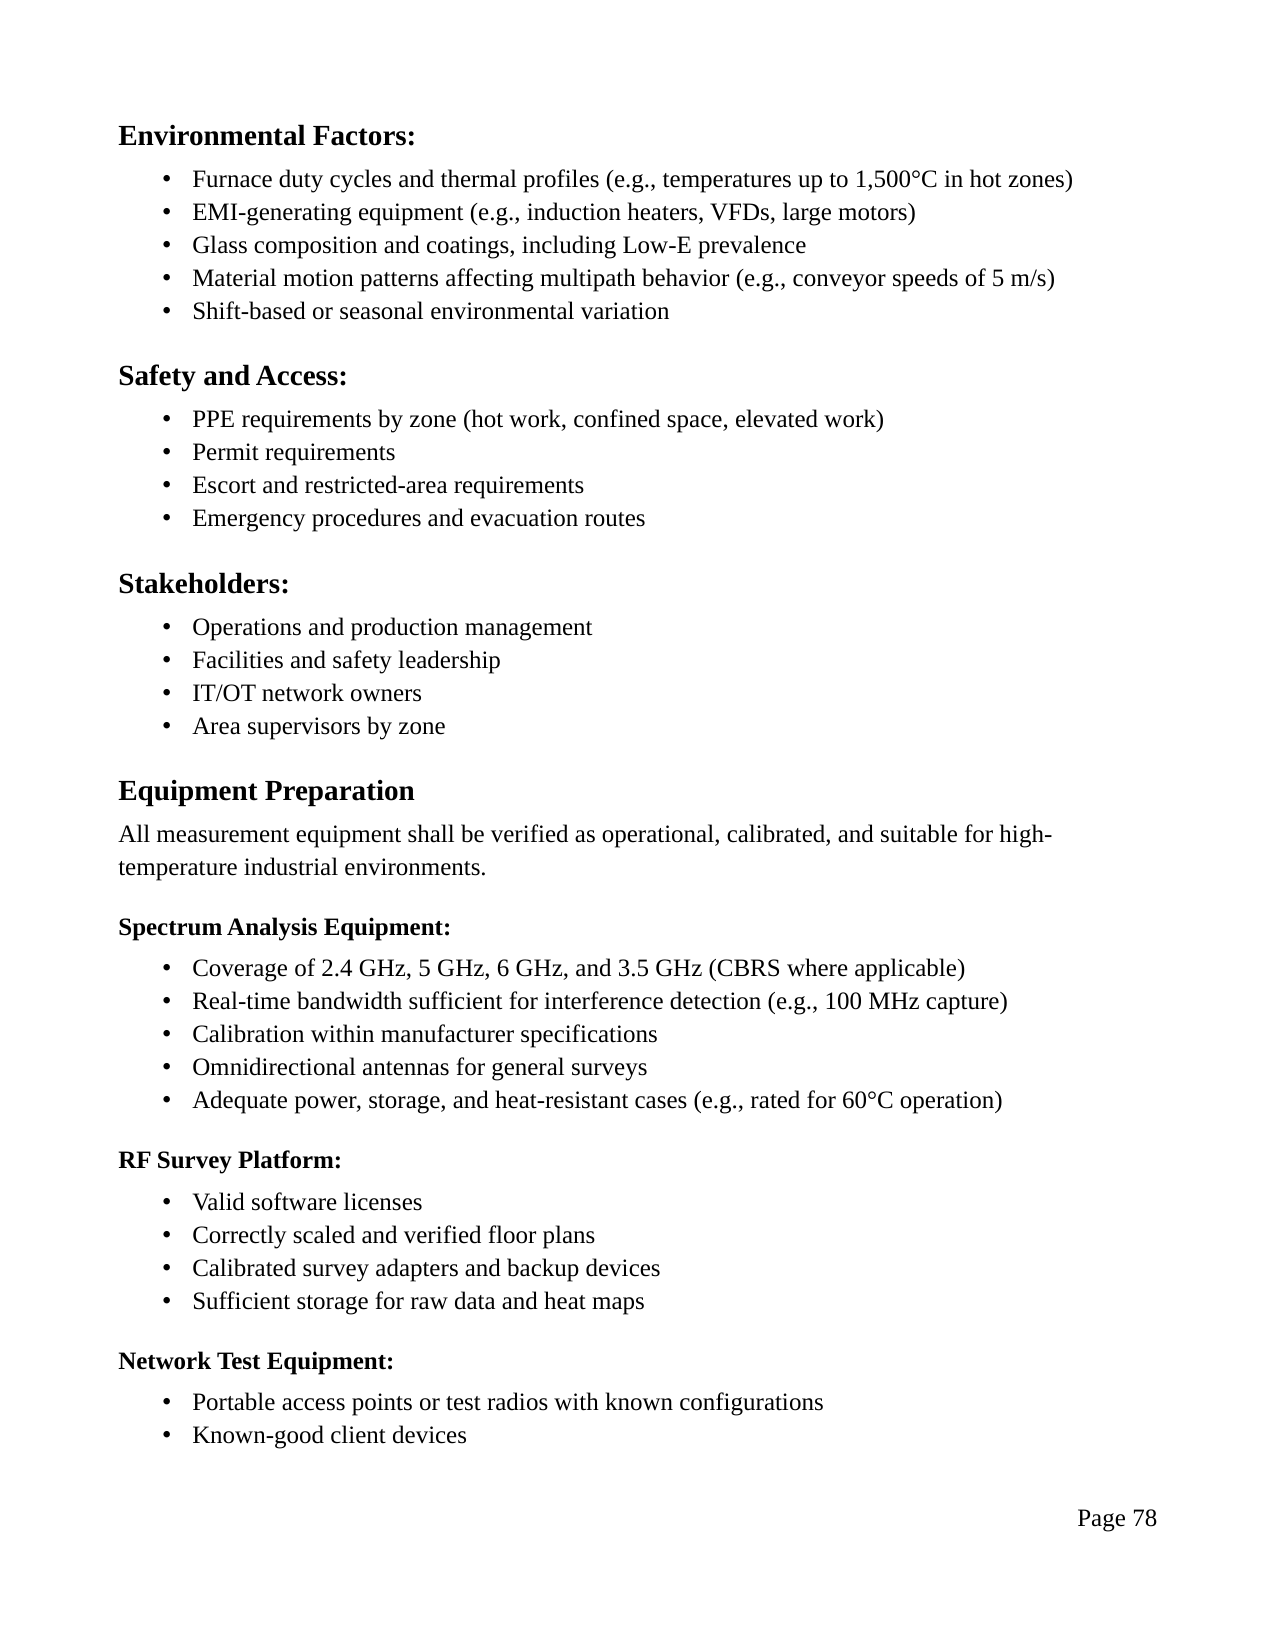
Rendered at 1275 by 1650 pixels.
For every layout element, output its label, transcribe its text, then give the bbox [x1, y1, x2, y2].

list Permit requirements [162, 437, 1157, 466]
list Real-time bandwidth sufficient for interference detection (e.g., 100 MHz capture) [162, 986, 1157, 1015]
list Material motion patterns affecting multipath behavior (e.g., conveyor speeds of 5 m/s) [162, 263, 1157, 292]
list Omnidirectional antennas for general surveys [162, 1052, 1157, 1081]
list Valid software licenses [162, 1187, 1157, 1216]
list Portable access points or test radios with known configurations [162, 1387, 1157, 1416]
list Adequate power, storage, and heat-resistant cases (e.g., rated for 60°C operation) [162, 1086, 1157, 1114]
list Emergency procedures and evacuation routes [162, 503, 1157, 532]
list IT/OT network owners [162, 678, 1157, 707]
list Coverage of 2.4 GHz, 5 GHz, 6 GHz, and 3.5 GHz (CBRS where applicable) [162, 953, 1157, 982]
list Known-good client devices [162, 1420, 1157, 1449]
list Glass composition and coatings, including Low-E prevalence [162, 230, 1157, 259]
subtitle Safety and Access: [118, 358, 1157, 392]
subtitle Spectrum Analysis Equipment: [118, 912, 1157, 941]
list Operations and production management [162, 612, 1157, 641]
list Furnace duty cycles and thermal profiles (e.g., temperatures up to 1,500°C in hot zones) [162, 164, 1157, 193]
list Calibrated survey adapters and backup devices [162, 1253, 1157, 1282]
list PPE requirements by zone (hot work, confined space, elevated work) [162, 404, 1157, 433]
list Area supervisors by zone [162, 711, 1157, 739]
list Correctly scaled and verified floor plans [162, 1220, 1157, 1249]
list Escort and restricted-area requirements [162, 471, 1157, 499]
list Sufficient storage for raw data and heat maps [162, 1286, 1157, 1315]
subtitle Stakeholders: [118, 566, 1157, 599]
subtitle RF Survey Platform: [118, 1146, 1157, 1174]
list Calibration within manufacturer specifications [162, 1019, 1157, 1048]
subtitle Environmental Factors: [118, 118, 1157, 152]
subtitle Equipment Preparation [118, 773, 1157, 807]
subtitle Network Test Equipment: [118, 1346, 1157, 1375]
list EMI-generating equipment (e.g., induction heaters, VFDs, large motors) [162, 197, 1157, 226]
list Facilities and safety leadership [162, 645, 1157, 673]
list Shift-based or seasonal environmental variation [162, 296, 1157, 325]
text All measurement equipment shall be verified as operational, calibrated, and suitable for high-temperature industrial environments. [118, 819, 1157, 881]
